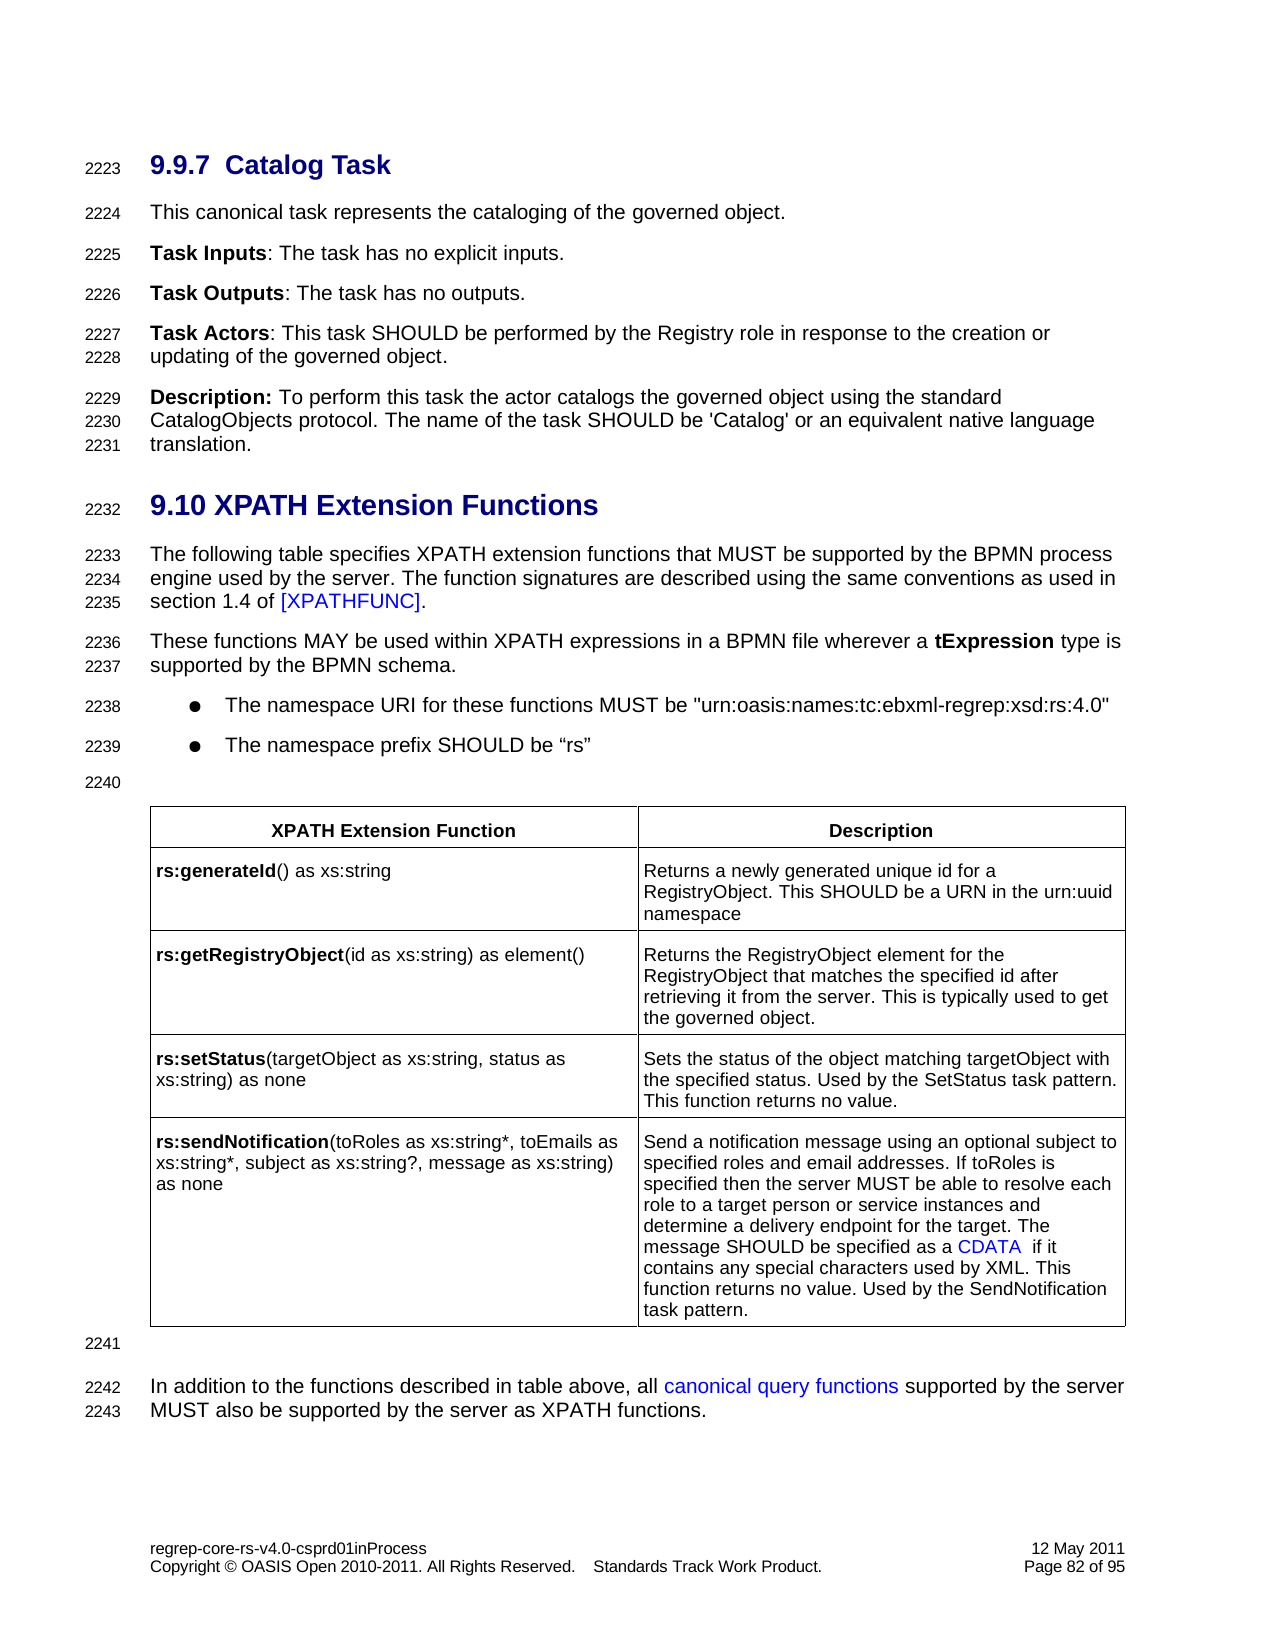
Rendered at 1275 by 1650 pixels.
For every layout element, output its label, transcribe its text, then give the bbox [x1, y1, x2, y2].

table_cell Returns the RegistryObject element for the RegistryObject that matches the specified id after retrieving it from the server. This is typically used to get the governed object. [639, 931, 1125, 1034]
subtitle Catalog Task [150, 150, 1125, 180]
list The namespace URI for these functions MUST be "urn:oasis:names:tc:ebxml-regrep:xsd:rs:4.0" [187, 693, 1125, 717]
table_cell Returns a newly generated unique id for a RegistryObject. This SHOULD be a URN in the urn:uuid namespace [639, 848, 1125, 930]
subtitle XPATH Extension Functions [150, 489, 1125, 522]
table_cell rs:setStatus(targetObject as xs:string, status as xs:string) as none [151, 1035, 637, 1117]
list The namespace prefix SHOULD be “rs” [187, 734, 1125, 757]
table_cell Send a notification message using an optional subject to specified roles and email addresses. If toRoles is specified then the server MUST be able to resolve each role to a target person or service instances and determine a delivery endpoint for the target. The message SHOULD be specified as a CDATA if it contains any special characters used by XML. This function returns no value. Used by the SendNotification task pattern. [639, 1118, 1125, 1326]
table_cell rs:getRegistryObject(id as xs:string) as element() [151, 931, 637, 1034]
text Task Actors: This task SHOULD be performed by the Registry role in response to the creation or updating of the governed object. [150, 321, 1125, 368]
text Task Outputs: The task has no outputs. [150, 281, 1125, 305]
text The following table specifies XPATH extension functions that MUST be supported by the BPMN process engine used by the server. The function signatures are described using the same conventions as used in section 1.4 of [XPATHFUNC]. [150, 542, 1125, 613]
table_cell rs:generateId() as xs:string [151, 848, 637, 930]
table_header Description [639, 807, 1125, 847]
text Task Inputs: The task has no explicit inputs. [150, 241, 1125, 264]
table_cell rs:sendNotification(toRoles as xs:string*, toEmails as xs:string*, subject as xs:string?, message as xs:string) as none [151, 1118, 637, 1326]
table_header XPATH Extension Function [151, 807, 637, 847]
text This canonical task represents the cataloging of the governed object. [150, 201, 1125, 224]
text In addition to the functions described in table above, all canonical query functions supported by the server MUST also be supported by the server as XPATH functions. [150, 1375, 1125, 1422]
text Description: To perform this task the actor catalogs the governed object using the standard CatalogObjects protocol. The name of the task SHOULD be 'Catalog' or an equivalent native language translation. [150, 385, 1125, 456]
table_cell Sets the status of the object matching targetObject with the specified status. Used by the SetStatus task pattern. This function returns no value. [639, 1035, 1125, 1117]
text These functions MAY be used within XPATH expressions in a BPMN file wherever a tExpression type is supported by the BPMN schema. [150, 630, 1125, 677]
